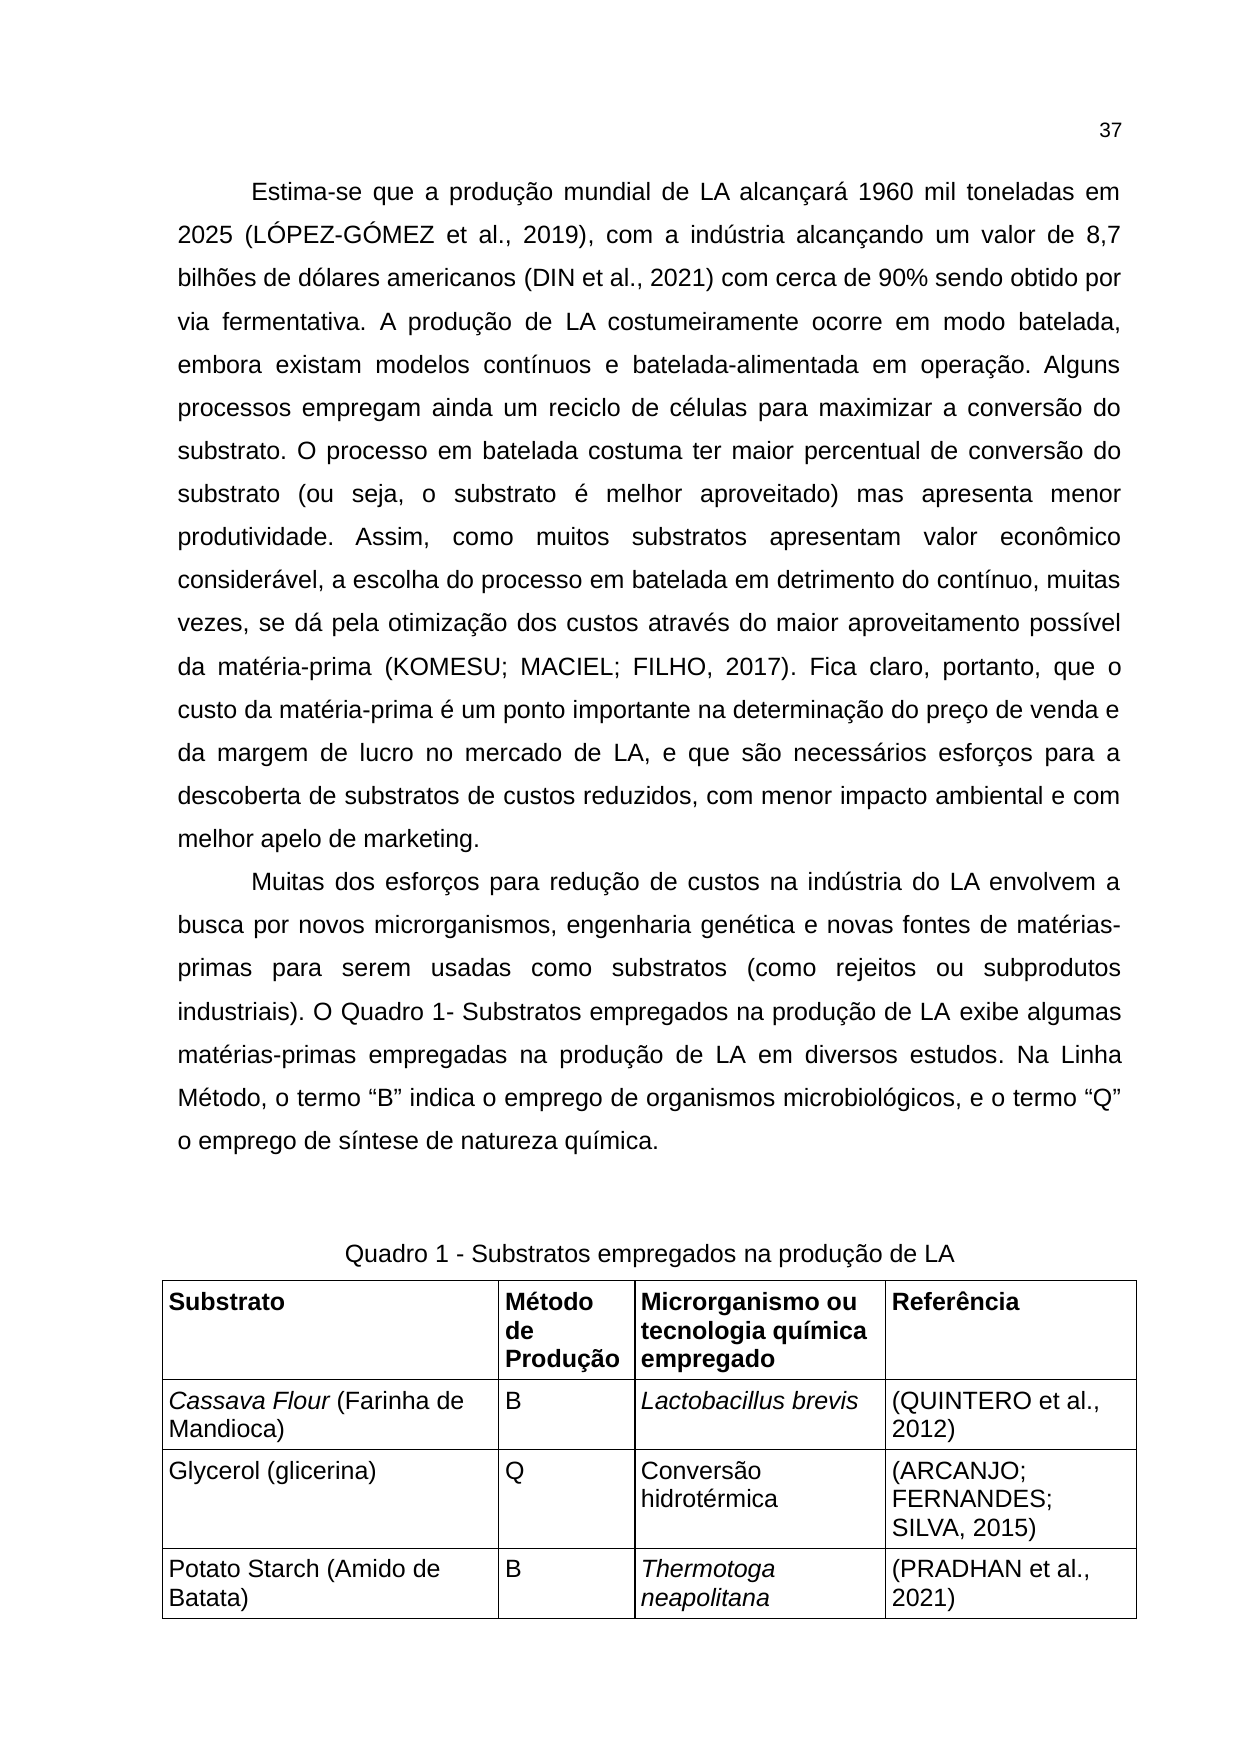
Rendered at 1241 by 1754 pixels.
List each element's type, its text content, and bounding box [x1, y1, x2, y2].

table_header Microrganismo ou tecnologia química empregado [636, 1281, 885, 1379]
table_cell Conversão hidrotérmica [636, 1450, 885, 1548]
table_cell Lactobacillus brevis [636, 1380, 885, 1449]
table_cell Q [499, 1450, 634, 1548]
table_header Substrato [163, 1281, 498, 1379]
table_cell Glycerol (glicerina) [163, 1450, 498, 1548]
table_cell B [499, 1380, 634, 1449]
table_cell (ARCANJO; FERNANDES; SILVA, 2015) [886, 1450, 1136, 1548]
table_header Método de Produção [499, 1281, 634, 1379]
text Estima-se que a produção mundial de LA alcançará 1960 mil toneladas em 2025 (LÓPEZ-GÓMEZ et al., 2019), com a indústria alcançando um valor de 8,7 bilhões de dólares americanos (DIN et al., 2021) com cerca de 90% sendo obtido por via fermentativa. A produção de LA costumeiramente ocorre em modo batelada, embora existam modelos contínuos e batelada-alimentada em operação. Alguns processos empregam ainda um reciclo de células para maximizar a conversão do substrato. O processo em batelada costuma ter maior percentual de conversão do substrato (ou seja, o substrato é melhor aproveitado) mas apresenta menor produtividade. Assim, como muitos substratos apresentam valor econômico considerável, a escolha do processo em batelada em detrimento do contínuo, muitas vezes, se dá pela otimização dos custos através do maior aproveitamento possível da matéria-prima (KOMESU; MACIEL; FILHO, 2017). Fica claro, portanto, que o custo da matéria-prima é um ponto importante na determinação do preço de venda e da margem de lucro no mercado de LA, e que são necessários esforços para a descoberta de substratos de custos reduzidos, com menor impacto ambiental e com melhor apelo de marketing. [177, 177, 1122, 853]
table_cell Potato Starch (Amido de Batata) [163, 1549, 498, 1618]
table_cell (PRADHAN et al., 2021) [886, 1549, 1136, 1618]
table_cell (QUINTERO et al., 2012) [886, 1380, 1136, 1449]
table_cell Cassava Flour (Farinha de Mandioca) [163, 1380, 498, 1449]
table_cell B [499, 1549, 634, 1618]
text Quadro 1 - Substratos empregados na produção de LA [177, 1239, 1122, 1268]
text Muitas dos esforços para redução de custos na indústria do LA envolvem a busca por novos microrganismos, engenharia genética e novas fontes de matérias-primas para serem usadas como substratos (como rejeitos ou subprodutos industriais). O Quadro 1- Substratos empregados na produção de LA exibe algumas matérias-primas empregadas na produção de LA em diversos estudos. Na Linha Método, o termo “B” indica o emprego de organismos microbiológicos, e o termo “Q” o emprego de síntese de natureza química. [177, 867, 1122, 1154]
table_cell Thermotoga neapolitana [636, 1549, 885, 1618]
table_header Referência [886, 1281, 1136, 1379]
